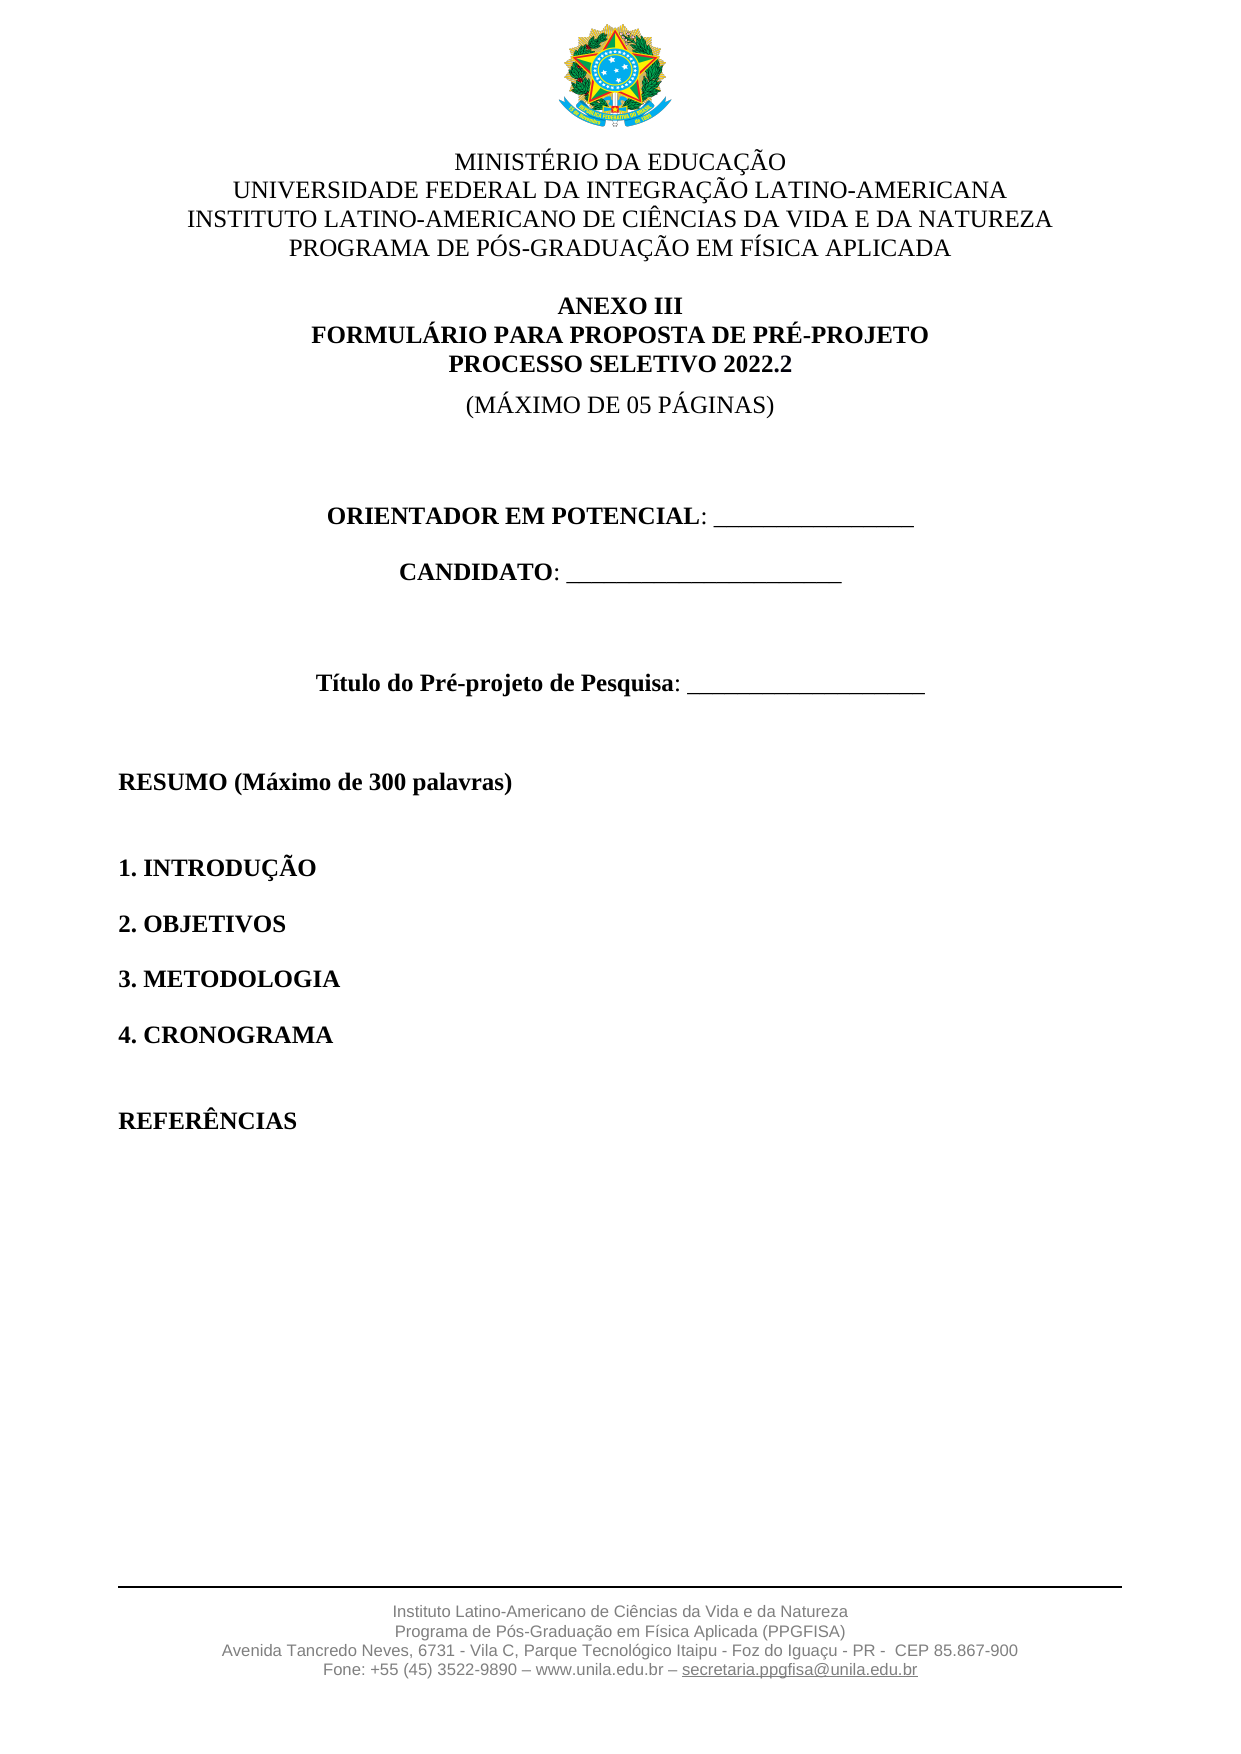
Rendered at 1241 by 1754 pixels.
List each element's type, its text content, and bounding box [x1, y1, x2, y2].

text RESUMO (Máximo de 300 palavras) [118, 767, 1122, 796]
picture [638, 106, 651, 114]
text PROCESSO SELETIVO 2022.2 [118, 349, 1122, 378]
text ORIENTADOR EM POTENCIAL: ________________ [118, 501, 1122, 530]
picture [558, 24, 672, 127]
text 2. OBJETIVOS [118, 909, 1122, 938]
text 3. METODOLOGIA [118, 964, 1122, 993]
text REFERÊNCIAS [118, 1106, 1122, 1135]
text FORMULÁRIO PARA PROPOSTA DE PRÉ-PROJETO [118, 320, 1122, 349]
text (MÁXIMO DE 05 PÁGINAS) [118, 390, 1122, 419]
text 4. CRONOGRAMA [118, 1020, 1122, 1049]
text 1. INTRODUÇÃO [118, 853, 1122, 882]
text ANEXO III [118, 291, 1122, 320]
text CANDIDATO: ______________________ [118, 557, 1122, 586]
text Título do Pré-projeto de Pesquisa: ___________________ [118, 668, 1122, 697]
picture [643, 113, 651, 119]
